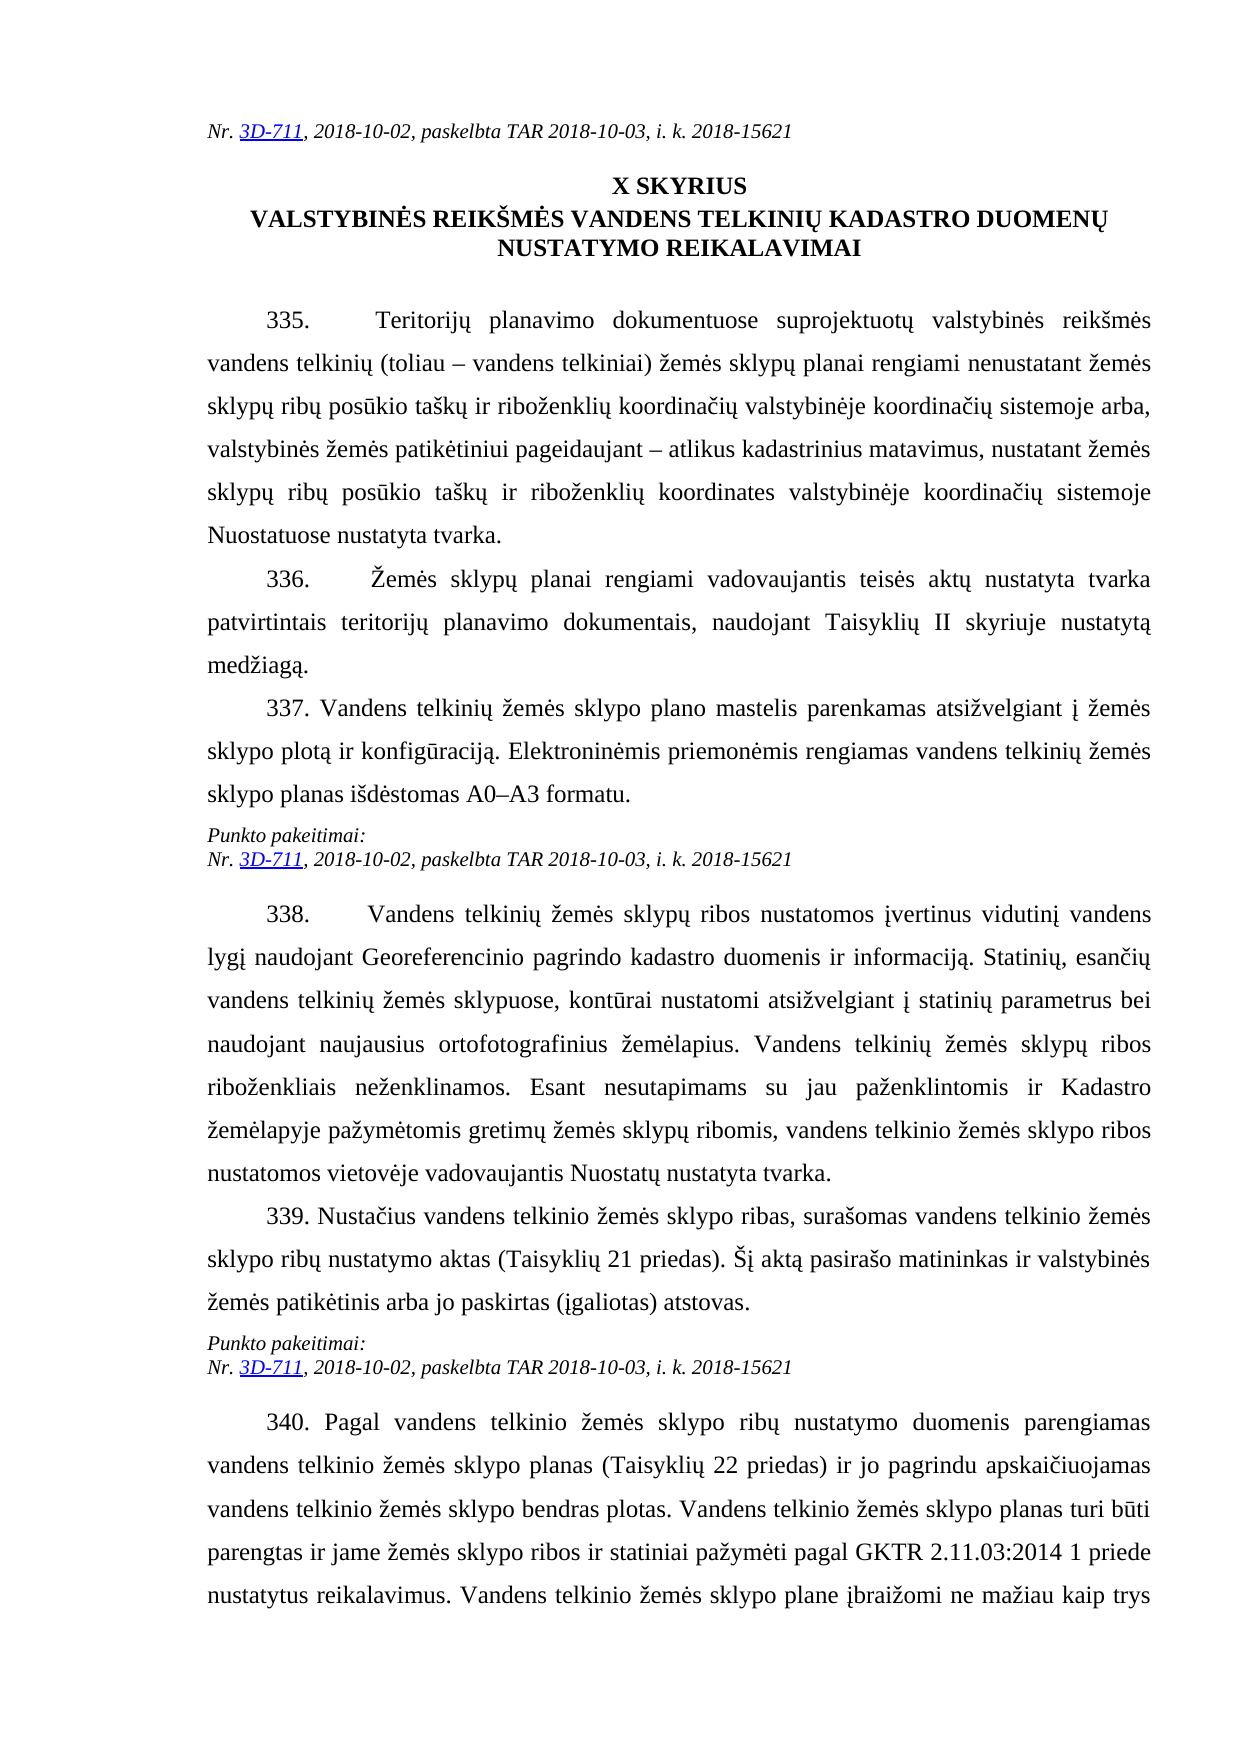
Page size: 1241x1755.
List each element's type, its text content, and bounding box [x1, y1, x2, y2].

text 337. Vandens telkinių žemės sklypo plano mastelis parenkamas atsižvelgiant į žemės sklypo plotą ir konfigūraciją. Elektroninėmis priemonėmis rengiamas vandens telkinių žemės sklypo planas išdėstomas A0–A3 formatu. [207, 693, 1152, 808]
text Nr. 3D-711, 2018-10-02, paskelbta TAR 2018-10-03, i. k. 2018-15621 [207, 1355, 1152, 1379]
text Punkto pakeitimai: [207, 1331, 1152, 1355]
text 335. Teritorijų planavimo dokumentuose suprojektuotų valstybinės reikšmės vandens telkinių (toliau – vandens telkiniai) žemės sklypų planai rengiami nenustatant žemės sklypų ribų posūkio taškų ir riboženklių koordinačių valstybinėje koordinačių sistemoje arba, valstybinės žemės patikėtiniui pageidaujant – atlikus kadastrinius matavimus, nustatant žemės sklypų ribų posūkio taškų ir riboženklių koordinates valstybinėje koordinačių sistemoje Nuostatuose nustatyta tvarka. [207, 305, 1152, 549]
text Punkto pakeitimai: [207, 822, 1152, 847]
text 339. Nustačius vandens telkinio žemės sklypo ribas, surašomas vandens telkinio žemės sklypo ribų nustatymo aktas (Taisyklių 21 priedas). Šį aktą pasirašo matininkas ir valstybinės žemės patikėtinis arba jo paskirtas (įgaliotas) atstovas. [207, 1201, 1152, 1316]
text Nr. 3D-711, 2018-10-02, paskelbta TAR 2018-10-03, i. k. 2018-15621 [207, 847, 1152, 871]
text x SKYRIUS [207, 171, 1152, 200]
text 338. Vandens telkinių žemės sklypų ribos nustatomos įvertinus vidutinį vandens lygį naudojant Georeferencinio pagrindo kadastro duomenis ir informaciją. Statinių, esančių vandens telkinių žemės sklypuose, kontūrai nustatomi atsižvelgiant į statinių parametrus bei naudojant naujausius ortofotografinius žemėlapius. Vandens telkinių žemės sklypų ribos riboženkliais neženklinamos. Esant nesutapimams su jau paženklintomis ir Kadastro žemėlapyje pažymėtomis gretimų žemės sklypų ribomis, vandens telkinio žemės sklypo ribos nustatomos vietovėje vadovaujantis Nuostatų nustatyta tvarka. [207, 899, 1152, 1187]
text VALSTYBINĖS REIKŠMĖS VANDENS TELKINIŲ KADASTRO DUOMENŲ nustatymo REIKALAVIMAI [207, 204, 1152, 262]
text 340. Pagal vandens telkinio žemės sklypo ribų nustatymo duomenis parengiamas vandens telkinio žemės sklypo planas (Taisyklių 22 priedas) ir jo pagrindu apskaičiuojamas vandens telkinio žemės sklypo bendras plotas. Vandens telkinio žemės sklypo planas turi būti parengtas ir jame žemės sklypo ribos ir statiniai pažymėti pagal GKTR 2.11.03:2014 1 priede nustatytus reikalavimus. Vandens telkinio žemės sklypo plane įbraižomi ne mažiau kaip trys [207, 1407, 1152, 1609]
text Nr. 3D-711, 2018-10-02, paskelbta TAR 2018-10-03, i. k. 2018-15621 [207, 118, 1152, 143]
text 336. Žemės sklypų planai rengiami vadovaujantis teisės aktų nustatyta tvarka patvirtintais teritorijų planavimo dokumentais, naudojant Taisyklių II skyriuje nustatytą medžiagą. [207, 564, 1152, 679]
